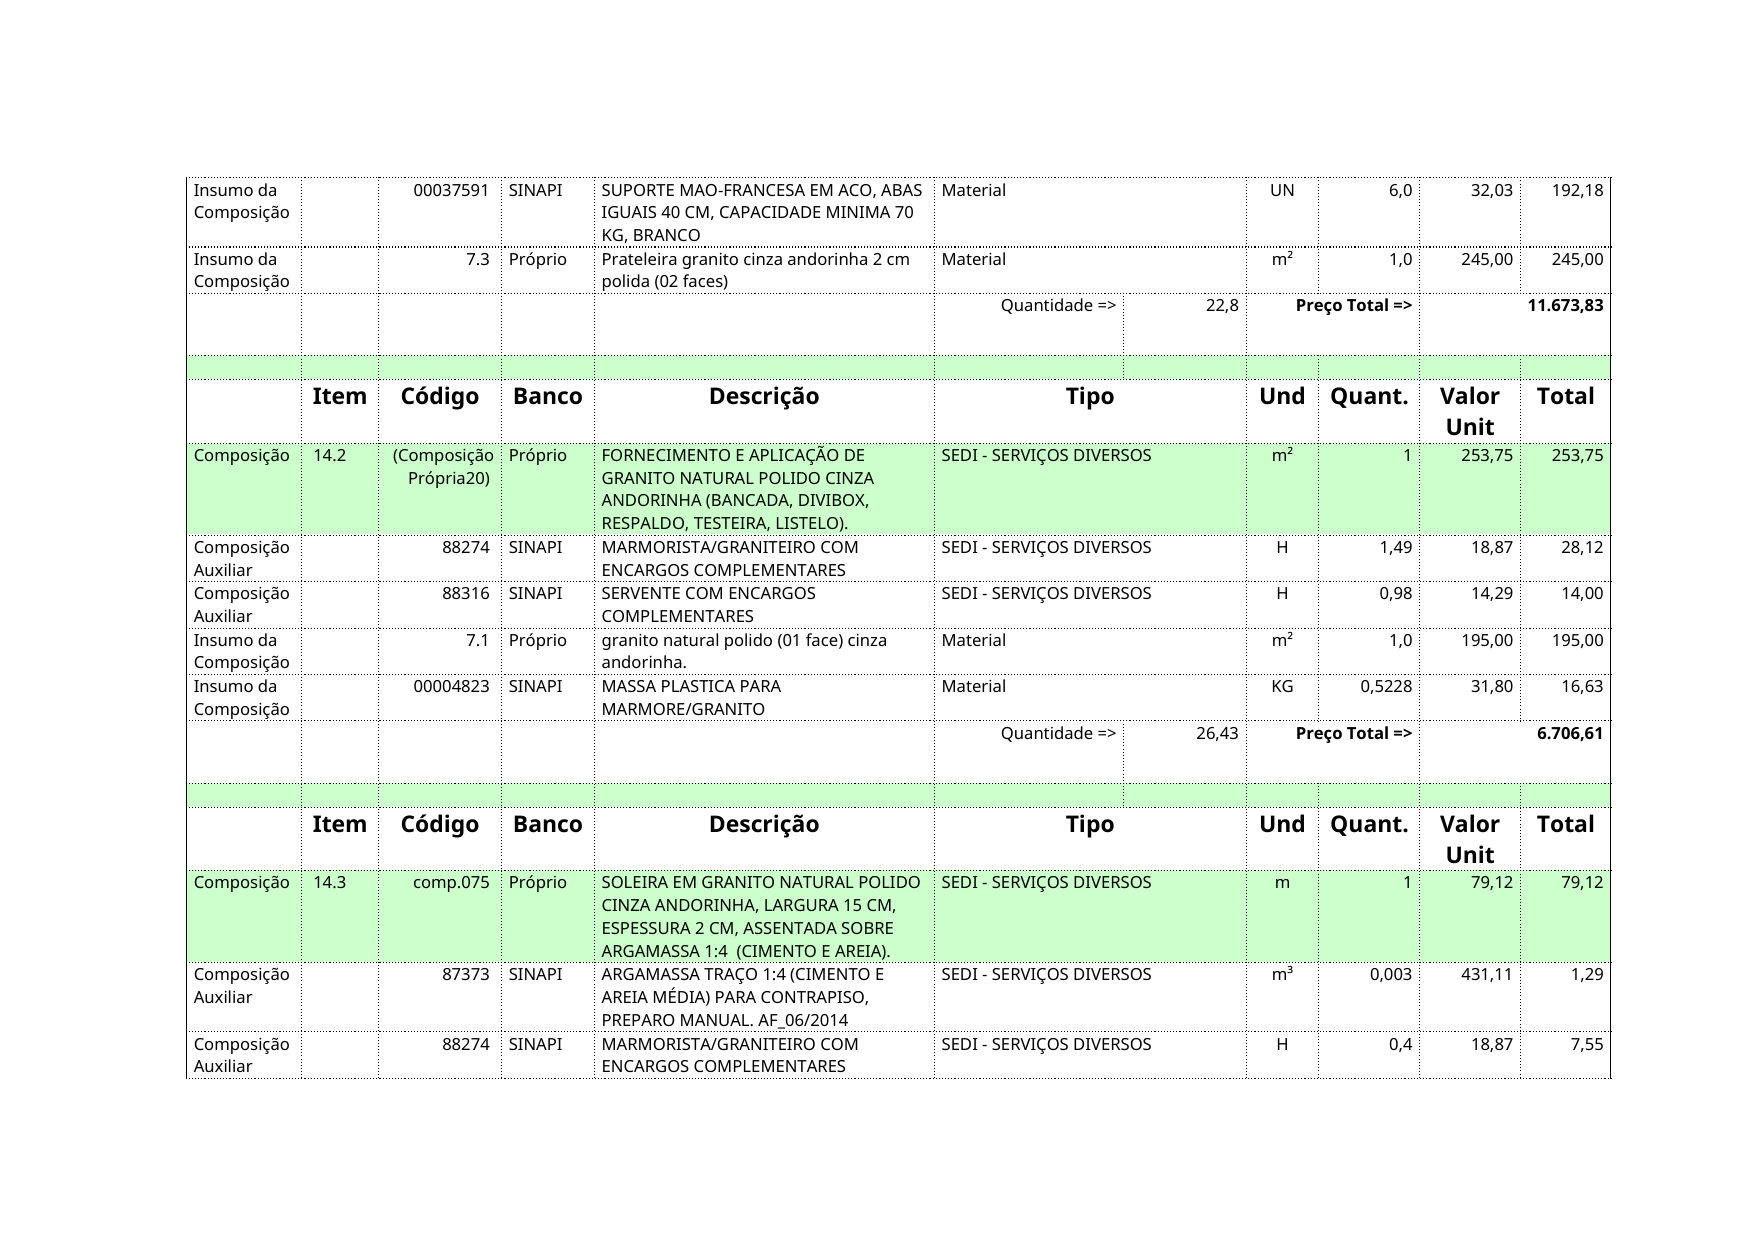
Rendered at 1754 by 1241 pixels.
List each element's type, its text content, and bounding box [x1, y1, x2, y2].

table_cell 1,0 [1319, 246, 1419, 293]
table_cell Composição [187, 443, 301, 534]
table_cell 87373 [379, 962, 501, 1031]
table_cell Insumo da Composição [187, 628, 301, 674]
table_cell 1 [1319, 870, 1419, 962]
table_cell FORNECIMENTO E APLICAÇÃO DE GRANITO NATURAL POLIDO CINZA ANDORINHA (BANCADA, DIVIBOX, RESPALDO, TESTEIRA, LISTELO). [594, 443, 934, 534]
table_cell 31,80 [1420, 674, 1521, 720]
table_cell SINAPI [501, 581, 594, 627]
table_cell 253,75 [1521, 443, 1610, 534]
table_cell 7,55 [1521, 1031, 1610, 1078]
table_cell Insumo da Composição [187, 246, 301, 293]
table_cell [301, 177, 378, 246]
table_cell 245,00 [1420, 246, 1521, 293]
table_cell MARMORISTA/GRANITEIRO COM ENCARGOS COMPLEMENTARES [594, 535, 934, 581]
table_cell m [1246, 870, 1319, 962]
table_cell H [1246, 535, 1319, 581]
table_cell 79,12 [1420, 870, 1521, 962]
table_cell MASSA PLASTICA PARA MARMORE/GRANITO [594, 674, 934, 720]
table_cell granito natural polido (01 face) cinza andorinha. [594, 628, 934, 674]
table_cell [301, 355, 378, 379]
table_cell [1420, 783, 1521, 807]
table_cell [187, 720, 301, 783]
table_cell (Composição Própria20) [379, 443, 501, 534]
table_cell 79,12 [1521, 870, 1610, 962]
table_cell 28,12 [1521, 535, 1610, 581]
table_cell 1 [1319, 443, 1419, 534]
table_cell [301, 246, 378, 293]
table_cell Banco [501, 379, 594, 443]
table_cell [301, 783, 378, 807]
table_cell 00037591 [379, 177, 501, 246]
table_cell [934, 783, 1124, 807]
table_cell 0,4 [1319, 1031, 1419, 1078]
table_cell [187, 783, 301, 807]
table_cell 195,00 [1420, 628, 1521, 674]
table_cell ARGAMASSA TRAÇO 1:4 (CIMENTO E AREIA MÉDIA) PARA CONTRAPISO, PREPARO MANUAL. AF_06/2014 [594, 962, 934, 1031]
table_cell SOLEIRA EM GRANITO NATURAL POLIDO CINZA ANDORINHA, LARGURA 15 CM, ESPESSURA 2 CM, ASSENTADA SOBRE ARGAMASSA 1:4 (CIMENTO E AREIA). [594, 870, 934, 962]
table_cell 1,29 [1521, 962, 1610, 1031]
table_cell SINAPI [501, 962, 594, 1031]
table_cell 6.706,61 [1420, 720, 1610, 783]
table_cell 11.673,83 [1420, 293, 1610, 355]
table_cell UN [1246, 177, 1319, 246]
table_cell Quant. [1319, 807, 1419, 870]
table_cell 245,00 [1521, 246, 1610, 293]
table_cell [1124, 783, 1246, 807]
table_cell Quantidade => [934, 293, 1124, 355]
table_cell [187, 355, 301, 379]
table_cell [1521, 355, 1610, 379]
table_cell Und [1246, 807, 1319, 870]
table_cell m² [1246, 443, 1319, 534]
table_cell 18,87 [1420, 1031, 1521, 1078]
table_cell SEDI - SERVIÇOS DIVERSOS [934, 443, 1246, 534]
table_cell Material [934, 674, 1246, 720]
table_cell Próprio [501, 628, 594, 674]
table_cell 32,03 [1420, 177, 1521, 246]
table_cell 88274 [379, 535, 501, 581]
table_cell Preço Total => [1246, 720, 1419, 783]
table_cell SINAPI [501, 1031, 594, 1078]
table_cell [934, 355, 1124, 379]
table_cell comp.075 [379, 870, 501, 962]
table_cell Valor Unit [1420, 807, 1521, 870]
table_cell [187, 379, 301, 443]
table_cell m² [1246, 246, 1319, 293]
table_cell Total [1521, 379, 1610, 443]
table_cell SEDI - SERVIÇOS DIVERSOS [934, 870, 1246, 962]
table_cell 14.2 [301, 443, 378, 534]
table_cell Material [934, 246, 1246, 293]
table_cell 195,00 [1521, 628, 1610, 674]
table_cell [301, 962, 378, 1031]
table_cell Composição [187, 870, 301, 962]
table_cell 22,8 [1124, 293, 1246, 355]
table_cell [301, 535, 378, 581]
table_cell 16,63 [1521, 674, 1610, 720]
table_cell Descrição [594, 807, 934, 870]
table_cell MARMORISTA/GRANITEIRO COM ENCARGOS COMPLEMENTARES [594, 1031, 934, 1078]
table_cell Und [1246, 379, 1319, 443]
table_cell SEDI - SERVIÇOS DIVERSOS [934, 962, 1246, 1031]
table_cell Item [301, 379, 378, 443]
table_cell Valor Unit [1420, 379, 1521, 443]
table_cell 1,0 [1319, 628, 1419, 674]
table_cell Total [1521, 807, 1610, 870]
table_cell [501, 293, 594, 355]
table_cell [594, 355, 934, 379]
table_cell Composição Auxiliar [187, 1031, 301, 1078]
table_cell [1246, 783, 1319, 807]
table_cell Tipo [934, 807, 1246, 870]
table_cell m² [1246, 628, 1319, 674]
table_cell SEDI - SERVIÇOS DIVERSOS [934, 535, 1246, 581]
table_cell m³ [1246, 962, 1319, 1031]
table_cell [1420, 355, 1521, 379]
table_cell [379, 355, 501, 379]
table_cell [187, 293, 301, 355]
table_cell Próprio [501, 870, 594, 962]
table_cell [301, 628, 378, 674]
table_cell [1246, 355, 1319, 379]
table_cell 14,00 [1521, 581, 1610, 627]
table_cell 88316 [379, 581, 501, 627]
table_cell 1,49 [1319, 535, 1419, 581]
table_cell 00004823 [379, 674, 501, 720]
table_cell 14,29 [1420, 581, 1521, 627]
table_cell 26,43 [1124, 720, 1246, 783]
table_cell Próprio [501, 443, 594, 534]
table_cell [301, 1031, 378, 1078]
table_cell SINAPI [501, 177, 594, 246]
table_cell Composição Auxiliar [187, 581, 301, 627]
table_cell [594, 783, 934, 807]
table_cell Código [379, 807, 501, 870]
table_cell SUPORTE MAO-FRANCESA EM ACO, ABAS IGUAIS 40 CM, CAPACIDADE MINIMA 70 KG, BRANCO [594, 177, 934, 246]
table_cell [301, 581, 378, 627]
table_cell [301, 293, 378, 355]
table_cell Material [934, 628, 1246, 674]
table_cell SERVENTE COM ENCARGOS COMPLEMENTARES [594, 581, 934, 627]
table_cell [379, 293, 501, 355]
table_cell 0,98 [1319, 581, 1419, 627]
table_cell 7.3 [379, 246, 501, 293]
table_cell [379, 720, 501, 783]
table_cell Preço Total => [1246, 293, 1419, 355]
table_cell [501, 720, 594, 783]
table_cell 7.1 [379, 628, 501, 674]
table_cell [1124, 355, 1246, 379]
table_cell H [1246, 581, 1319, 627]
table_cell [1521, 783, 1610, 807]
table_cell Prateleira granito cinza andorinha 2 cm polida (02 faces) [594, 246, 934, 293]
table_cell 253,75 [1420, 443, 1521, 534]
table_cell 0,003 [1319, 962, 1419, 1031]
table_cell [501, 355, 594, 379]
table_cell Composição Auxiliar [187, 962, 301, 1031]
table_cell Insumo da Composição [187, 674, 301, 720]
table_cell Quant. [1319, 379, 1419, 443]
table_cell SEDI - SERVIÇOS DIVERSOS [934, 581, 1246, 627]
table_cell KG [1246, 674, 1319, 720]
table_cell [501, 783, 594, 807]
table_cell SINAPI [501, 535, 594, 581]
table_cell Composição Auxiliar [187, 535, 301, 581]
table_cell [301, 720, 378, 783]
table_cell [594, 293, 934, 355]
table_cell [1319, 355, 1419, 379]
table_cell Insumo da Composição [187, 177, 301, 246]
table_cell 0,5228 [1319, 674, 1419, 720]
table_cell Quantidade => [934, 720, 1124, 783]
table_cell SINAPI [501, 674, 594, 720]
table_cell SEDI - SERVIÇOS DIVERSOS [934, 1031, 1246, 1078]
table_cell Banco [501, 807, 594, 870]
table_cell 18,87 [1420, 535, 1521, 581]
table_cell 88274 [379, 1031, 501, 1078]
table_cell H [1246, 1031, 1319, 1078]
table_cell Tipo [934, 379, 1246, 443]
table_cell 14.3 [301, 870, 378, 962]
table_cell [187, 807, 301, 870]
table_cell [379, 783, 501, 807]
table_cell Código [379, 379, 501, 443]
table_cell Item [301, 807, 378, 870]
table_cell Material [934, 177, 1246, 246]
table_cell 431,11 [1420, 962, 1521, 1031]
table_cell Próprio [501, 246, 594, 293]
table_cell [594, 720, 934, 783]
table_cell [1319, 783, 1419, 807]
table_cell [301, 674, 378, 720]
table_cell 192,18 [1521, 177, 1610, 246]
table_cell 6,0 [1319, 177, 1419, 246]
table_cell Descrição [594, 379, 934, 443]
